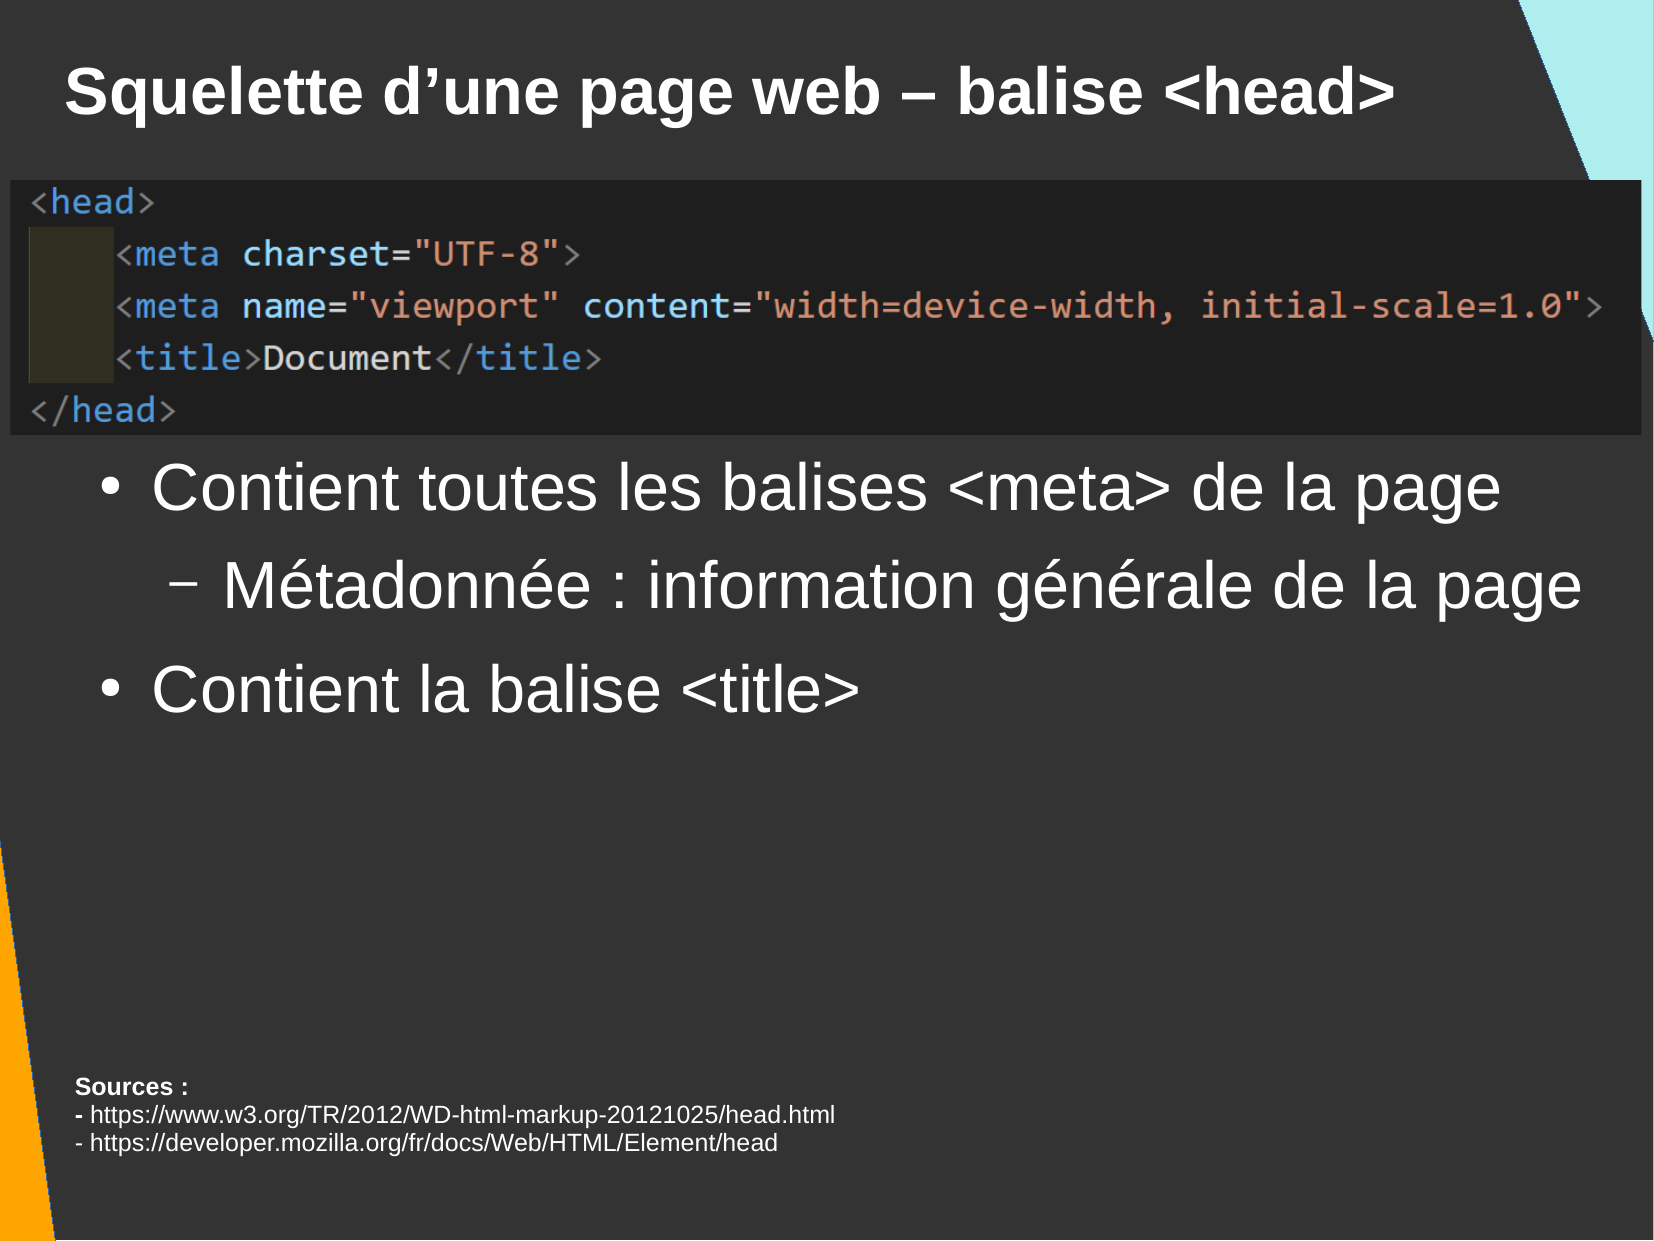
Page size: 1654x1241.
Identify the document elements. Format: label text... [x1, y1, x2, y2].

text_box [1518, 0, 1654, 342]
text_box [0, 840, 56, 1241]
list Contient toutes les balises <meta> de la page Métadonnée : information générale de la page Contient la balise <title> [80, 450, 1635, 766]
title Squelette d’une page web – balise <head> [64, 54, 1553, 167]
text_box Sources : - https://www.w3.org/TR/2012/WD-html-markup-20121025/head.html - https://developer.mozilla.org/fr/docs/Web/HTML/Element/head [59, 1065, 1546, 1241]
picture [10, 180, 1642, 435]
